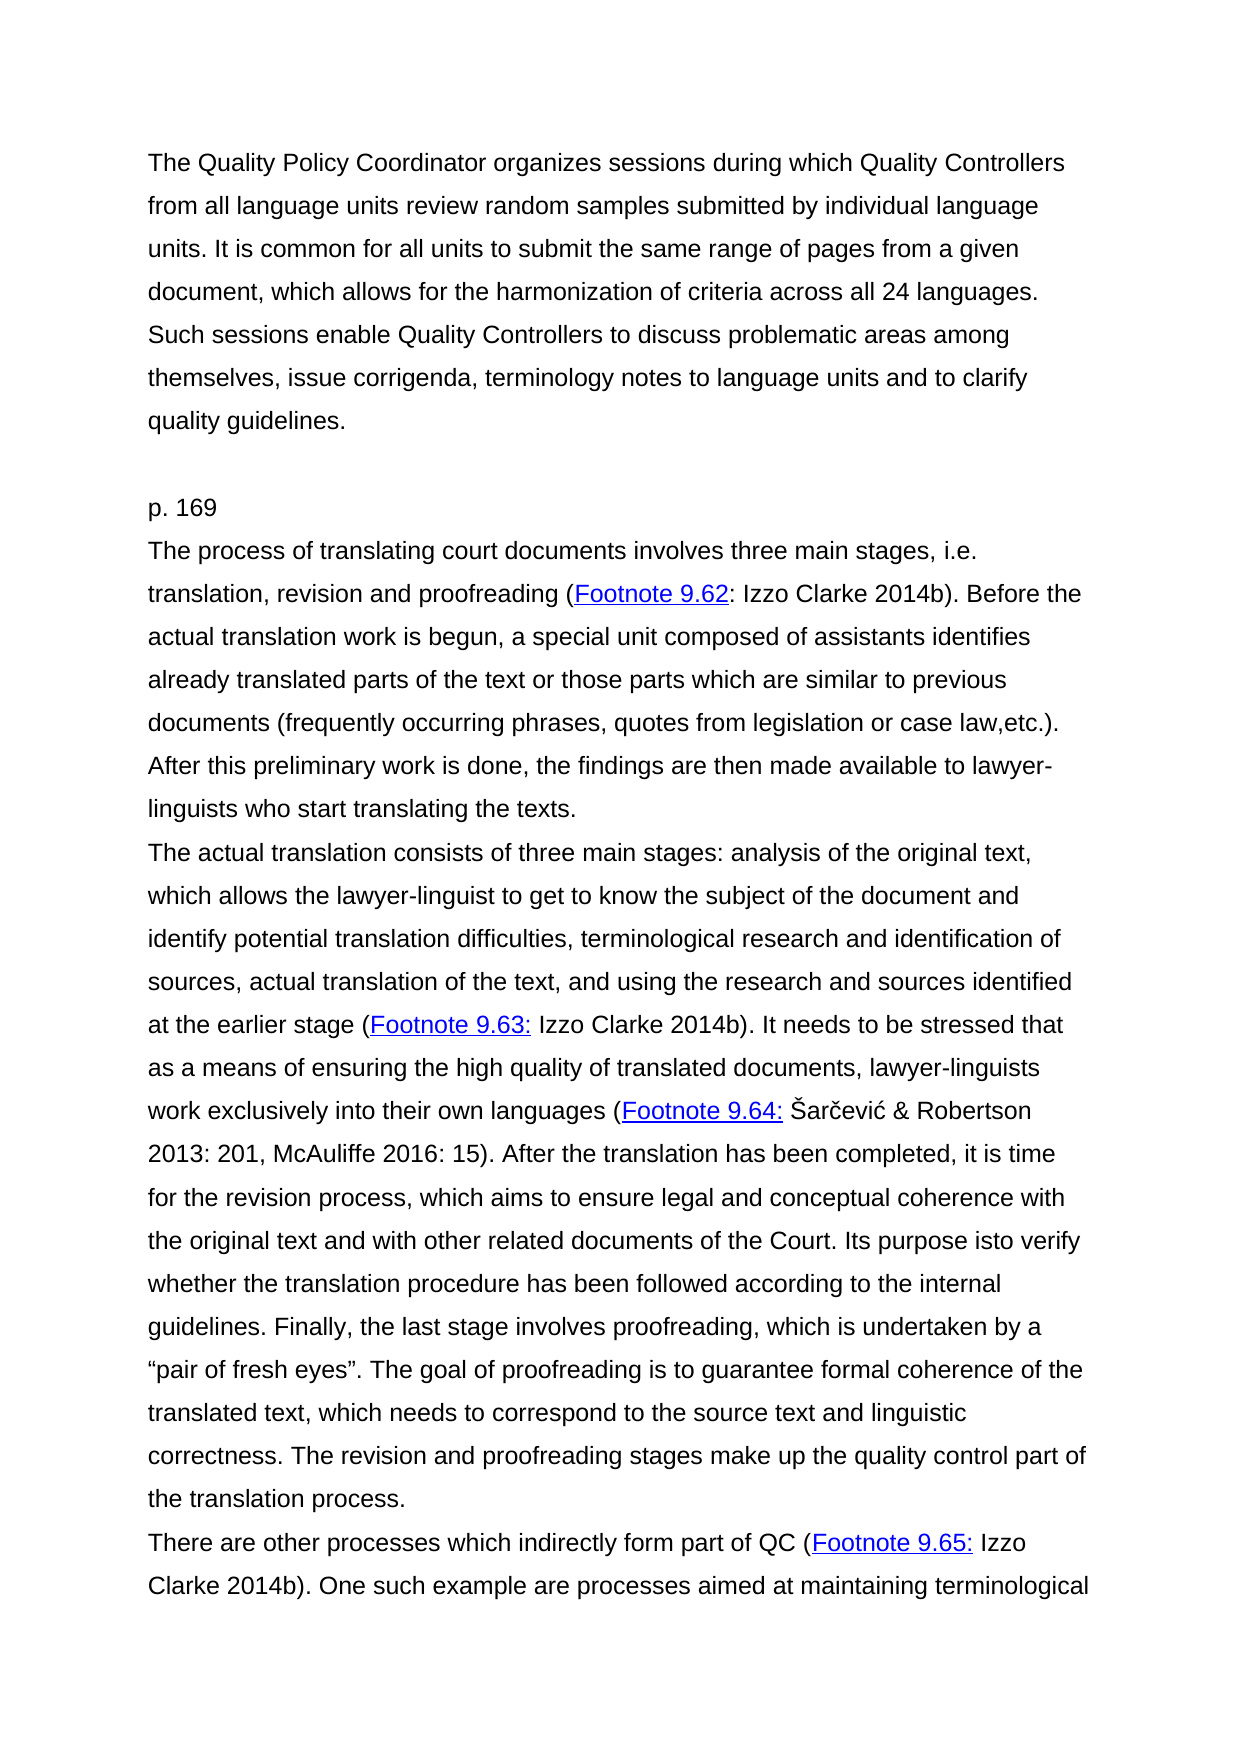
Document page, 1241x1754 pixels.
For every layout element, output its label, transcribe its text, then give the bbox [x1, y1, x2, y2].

text The actual translation consists of three main stages: analysis of the original text, which allows the lawyer-linguist to get to know the subject of the document and identify potential translation difficulties, terminological research and identification of sources, actual translation of the text, and using the research and sources identified at the earlier stage (Footnote 9.63: Izzo Clarke 2014b). It needs to be stressed that as a means of ensuring the high quality of translated documents, lawyer-linguists work exclusively into their own languages (Footnote 9.64: Šarčević & Robertson 2013: 201, McAuliffe 2016: 15). After the translation has been completed, it is time for the revision process, which aims to ensure legal and conceptual coherence with the original text and with other related documents of the Court. Its purpose isto verify whether the translation procedure has been followed according to the internal guidelines. Finally, the last stage involves proofreading, which is undertaken by a “pair of fresh eyes”. The goal of proofreading is to guarantee formal coherence of the translated text, which needs to correspond to the source text and linguistic correctness. The revision and proofreading stages make up the quality control part of the translation process. [148, 838, 1093, 1513]
text The process of translating court documents involves three main stages, i.e. translation, revision and proofreading (Footnote 9.62: Izzo Clarke 2014b). Before the actual translation work is begun, a special unit composed of assistants identifies already translated parts of the text or those parts which are similar to previous documents (frequently occurring phrases, quotes from legislation or case law,etc.). After this preliminary work is done, the findings are then made available to lawyer-linguists who start translating the texts. [148, 536, 1093, 823]
text p. 169 [148, 493, 1093, 521]
text The Quality Policy Coordinator organizes sessions during which Quality Controllers from all language units review random samples submitted by individual language units. It is common for all units to submit the same range of pages from a given document, which allows for the harmonization of criteria across all 24 languages. Such sessions enable Quality Controllers to discuss problematic areas among themselves, issue corrigenda, terminology notes to language units and to clarify quality guidelines. [148, 148, 1093, 435]
text There are other processes which indirectly form part of QC (Footnote 9.65: Izzo Clarke 2014b). One such example are processes aimed at maintaining terminological [148, 1528, 1093, 1599]
